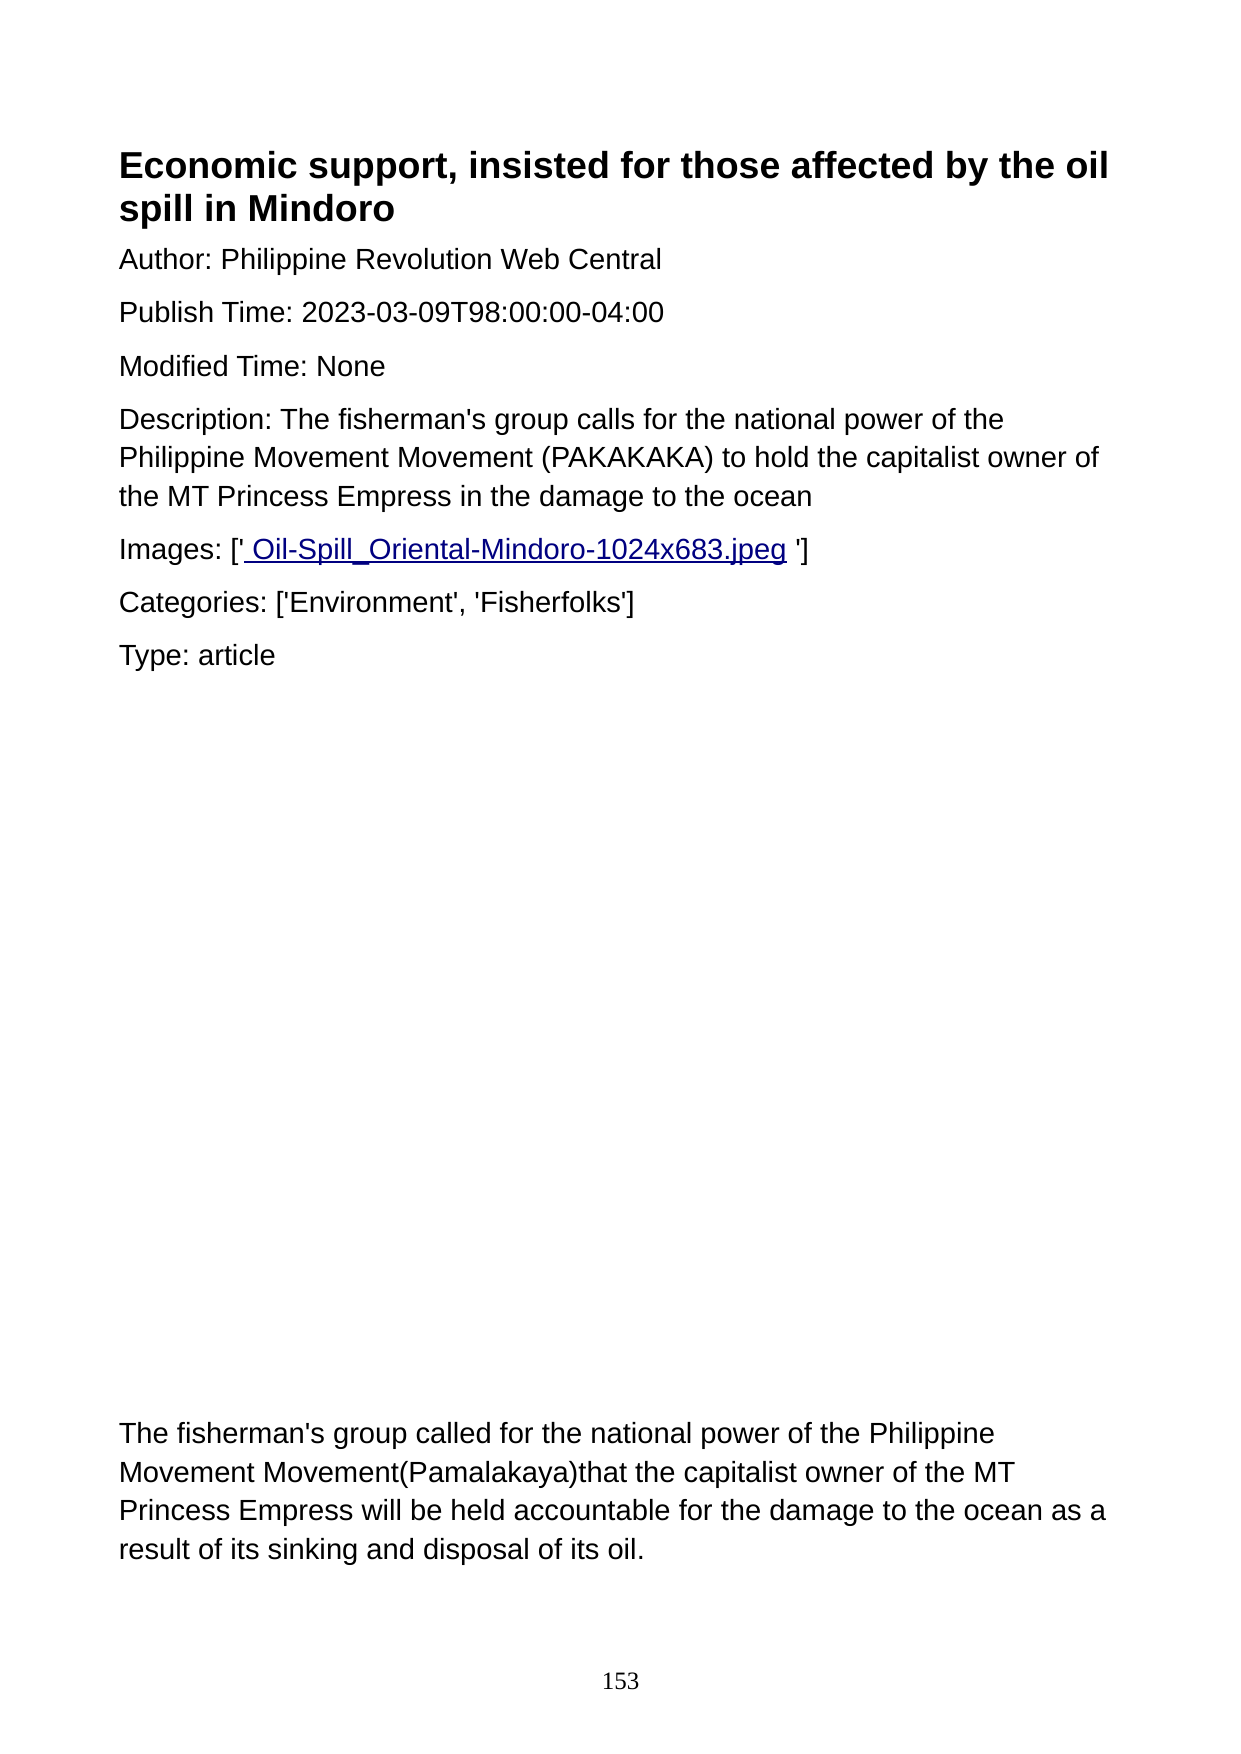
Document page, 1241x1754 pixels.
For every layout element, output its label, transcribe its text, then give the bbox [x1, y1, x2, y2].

text The fisherman's group called for the national power of the Philippine Movement Movement(Pamalakaya)that the capitalist owner of the MT Princess Empress will be held accountable for the damage to the ocean as a result of its sinking and disposal of its oil. [118, 691, 1122, 1566]
text Categories: ['Environment', 'Fisherfolks'] [118, 585, 1122, 618]
subtitle Economic support, insisted for those affected by the oil spill in Mindoro [118, 143, 1122, 230]
text Images: [' Oil-Spill_Oriental-Mindoro-1024x683.jpeg '] [118, 532, 1122, 565]
text Author: Philippine Revolution Web Central [118, 242, 1122, 276]
text Type: article [118, 638, 1122, 672]
text Modified Time: None [118, 348, 1122, 382]
text Publish Time: 2023-03-09T98:00:00-04:00 [118, 295, 1122, 329]
text Description: The fisherman's group calls for the national power of the Philippine Movement Movement (PAKAKAKA) to hold the capitalist owner of the MT Princess Empress in the damage to the ocean [118, 402, 1122, 512]
